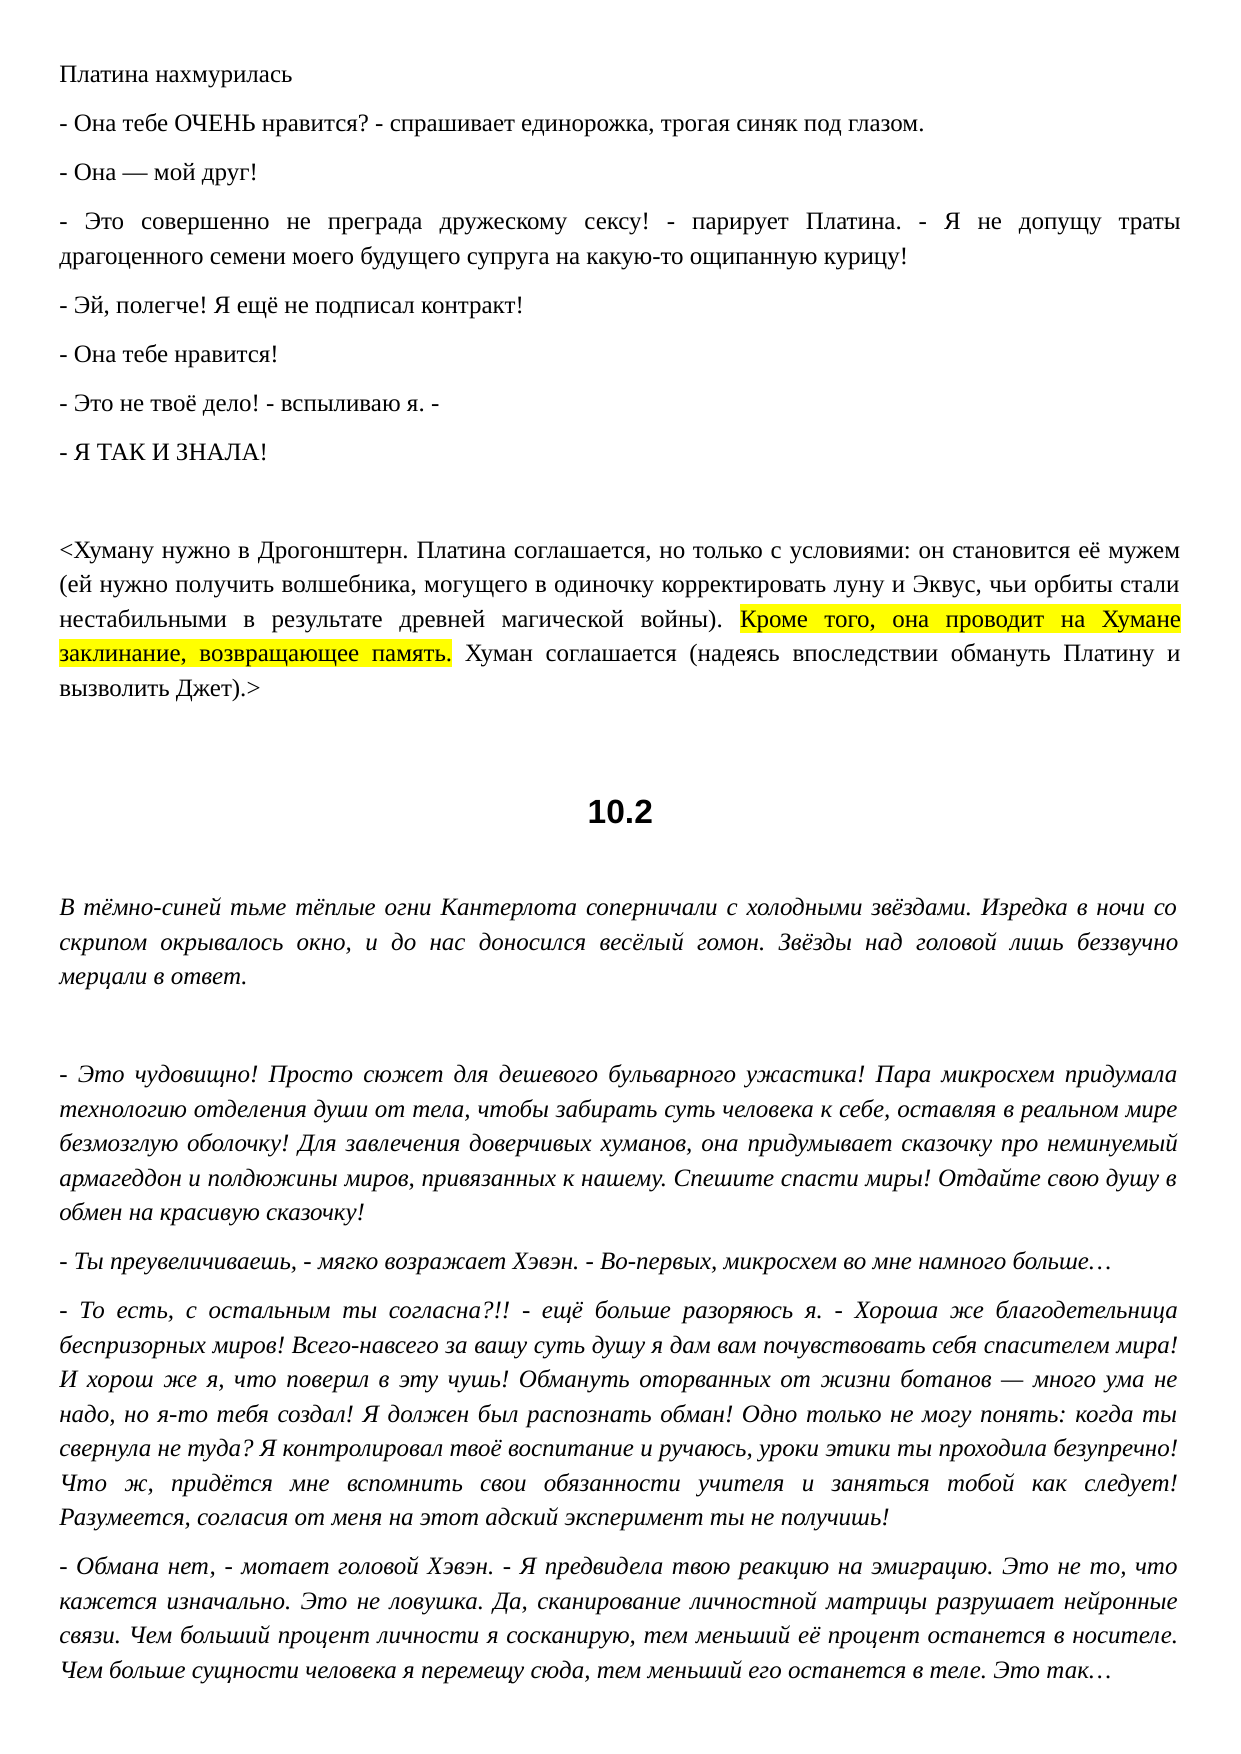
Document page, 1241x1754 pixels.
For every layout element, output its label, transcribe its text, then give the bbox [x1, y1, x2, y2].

text - Обмана нет, - мотает головой Хэвэн. - Я предвидела твою реакцию на эмиграцию. Это не то, что кажется изначально. Это не ловушка. Да, сканирование личностной матрицы разрушает нейронные связи. Чем больший процент личности я сосканирую, тем меньший её процент останется в носителе. Чем больше сущности человека я перемещу сюда, тем меньший его останется в теле. Это так… [59, 1551, 1181, 1683]
text - Она тебе ОЧЕНЬ нравится? - cпрашивает единорожка, трогая синяк под глазом. [59, 108, 1181, 137]
text - Это чудовищно! Просто сюжет для дешевого бульварного ужастика! Пара микросхем придумала технологию отделения души от тела, чтобы забирать суть человека к себе, оставляя в реальном мире безмозглую оболочку! Для завлечения доверчивых хуманов, она придумывает сказочку про неминуемый армагеддон и полдюжины миров, привязанных к нашему. Спешите спасти миры! Отдайте свою душу в обмен на красивую сказочку! [59, 1059, 1181, 1226]
text В тёмно-синей тьме тёплые огни Кантерлота соперничали с холодными звёздами. Изредка в ночи со скрипом окрывалось окно, и до нас доносился весёлый гомон. Звёзды над головой лишь беззвучно мерцали в ответ. [59, 892, 1181, 990]
text - Она тебе нравится! [59, 339, 1181, 368]
text - Это совершенно не преграда дружескому сексу! - парирует Платина. - Я не допущу траты драгоценного семени моего будущего супруга на какую-то ощипанную курицу! [59, 206, 1181, 269]
text <Хуману нужно в Дрогонштерн. Платина соглашается, но только с условиями: он становится её мужем (ей нужно получить волшебника, могущего в одиночку корректировать луну и Эквус, чьи орбиты стали нестабильными в результате древней магической войны). Кроме того, она проводит на Хумане заклинание, возвращающее память. Хуман соглашается (надеясь впоследствии обмануть Платину и вызволить Джет).> [59, 535, 1181, 702]
text - Я ТАК И ЗНАЛА! [59, 437, 1181, 466]
text - То есть, с остальным ты согласна?!! - ещё больше разоряюсь я. - Хороша же благодетельница беспризорных миров! Всего-навсего за вашу суть душу я дам вам почувствовать себя спасителем мира! И хорош же я, что поверил в эту чушь! Обмануть оторванных от жизни ботанов — много ума не надо, но я-то тебя создал! Я должен был распознать обман! Одно только не могу понять: когда ты свернула не туда? Я контролировал твоё воспитание и ручаюсь, уроки этики ты проходила безупречно! Что ж, придётся мне вспомнить свои обязанности учителя и заняться тобой как следует! Разумеется, согласия от меня на этот адский эксперимент ты не получишь! [59, 1295, 1181, 1531]
text - Эй, полегче! Я ещё не подписал контракт! [59, 290, 1181, 318]
text Платина нахмурилась [59, 59, 1181, 88]
text - Ты преувеличиваешь, - мягко возражает Хэвэн. - Во-первых, микросхем во мне намного больше… [59, 1246, 1181, 1275]
subtitle 10.2 [59, 792, 1181, 831]
text - Она — мой друг! [59, 157, 1181, 186]
text - Это не твоё дело! - вспыливаю я. - [59, 388, 1181, 417]
